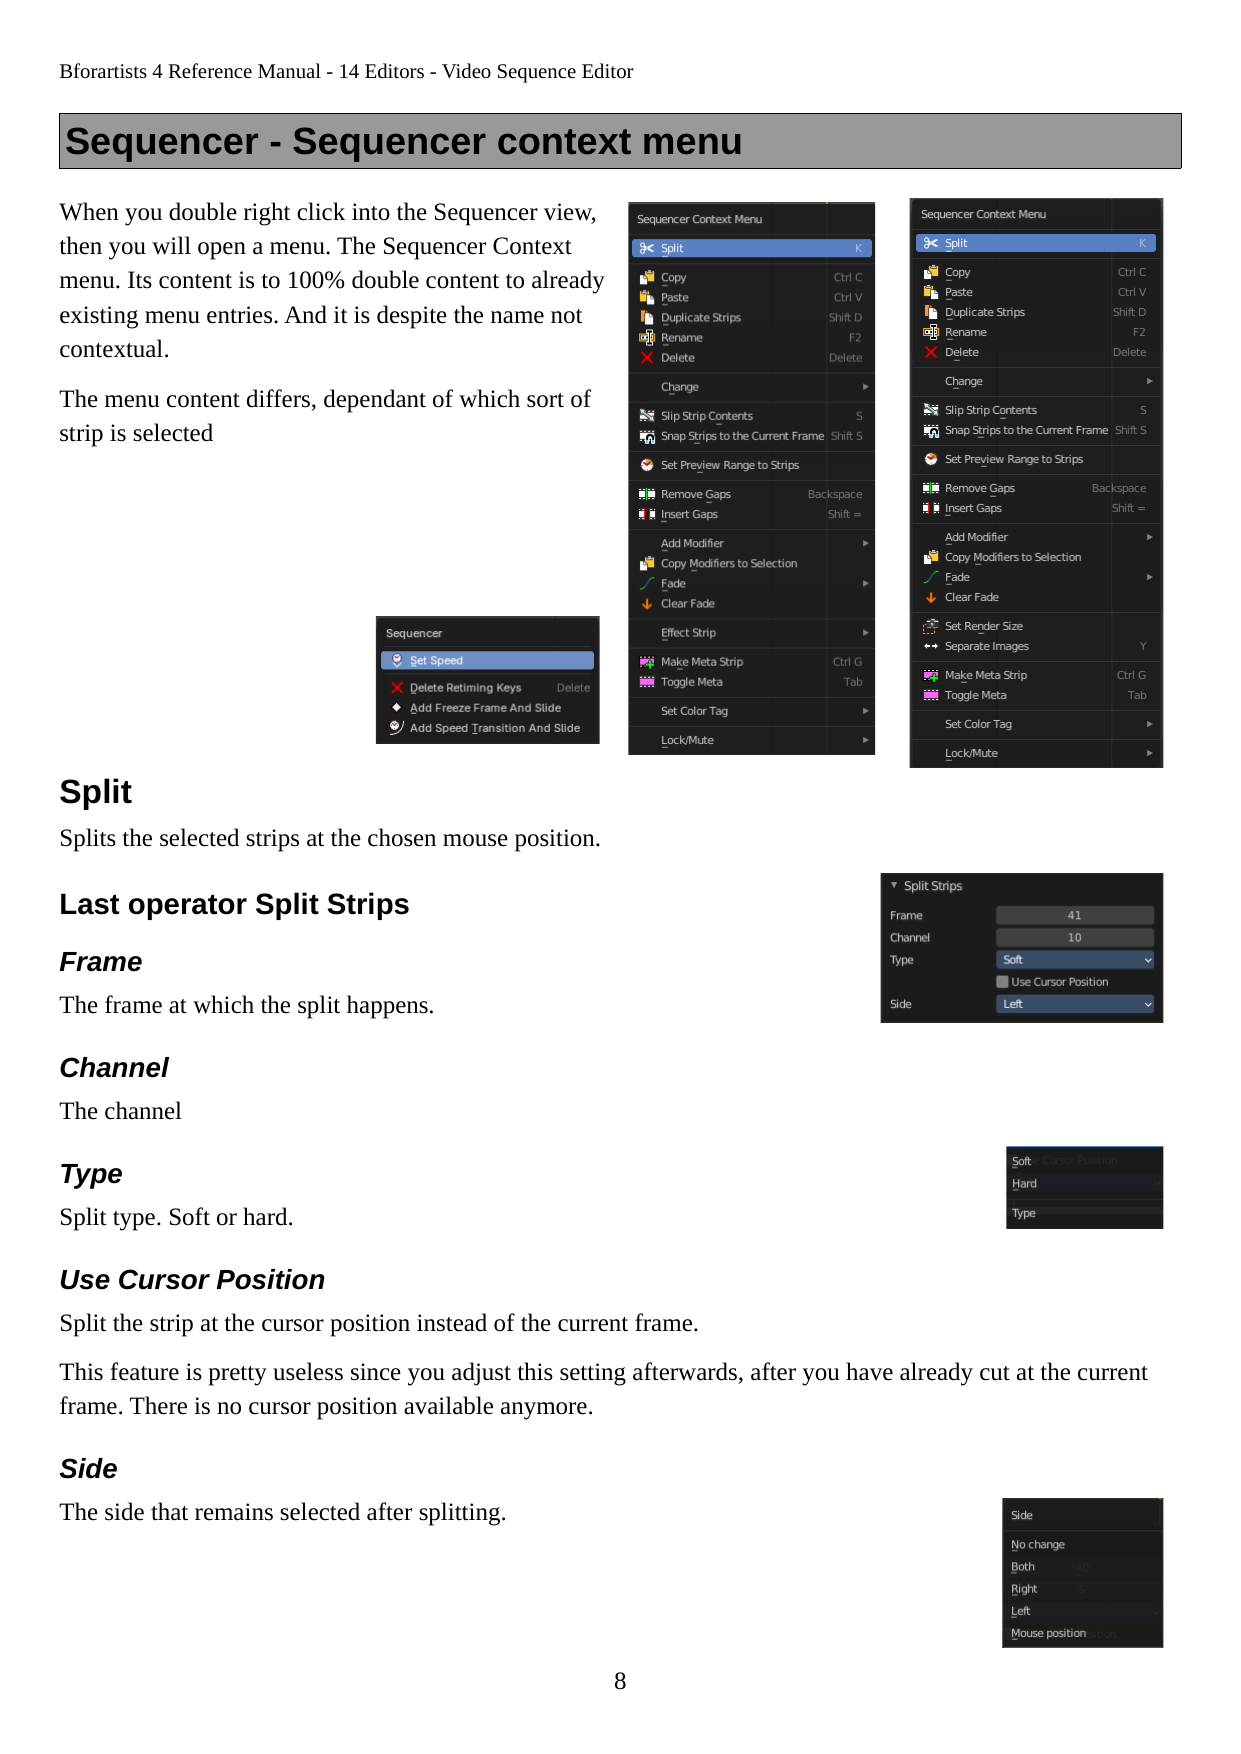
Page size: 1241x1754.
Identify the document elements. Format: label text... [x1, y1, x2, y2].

picture [375, 616, 600, 744]
subtitle Use Cursor Position [59, 1263, 1181, 1295]
subtitle Split [59, 744, 1181, 811]
text When you double right click into the Sequencer view, then you will open a menu. The Sequencer Context menu. Its content is to 100% double content to already existing menu entries. And it is despite the name not contextual. [59, 197, 1181, 363]
text The menu content differs, dependant of which sort of strip is selected [59, 384, 628, 447]
text Split type. Soft or hard. [59, 1202, 1181, 1230]
subtitle Side [59, 1453, 1181, 1484]
picture [628, 202, 876, 755]
picture [1006, 1146, 1164, 1229]
text The channel [59, 1096, 1181, 1124]
picture [1002, 1498, 1164, 1648]
subtitle Channel [59, 1051, 1181, 1083]
text Split the strip at the cursor position instead of the current frame. [59, 1308, 1181, 1336]
subtitle Last operator Split Strips [59, 887, 880, 920]
picture [880, 873, 1164, 1023]
subtitle [1164, 1157, 1181, 1189]
text Splits the selected strips at the chosen mouse position. [59, 823, 1181, 852]
text The side that remains selected after splitting. [59, 1497, 1181, 1526]
table_header Sequencer - Sequencer context menu [60, 114, 1181, 168]
text The frame at which the split happens. [59, 990, 880, 1018]
picture [909, 198, 1164, 768]
subtitle [1164, 945, 1181, 977]
subtitle Type [59, 1157, 1006, 1189]
text This feature is pretty useless since you adjust this setting afterwards, after you have already cut at the current frame. There is no cursor position available anymore. [59, 1357, 1181, 1420]
subtitle [1164, 887, 1181, 920]
text [876, 384, 909, 447]
subtitle Frame [59, 945, 880, 977]
